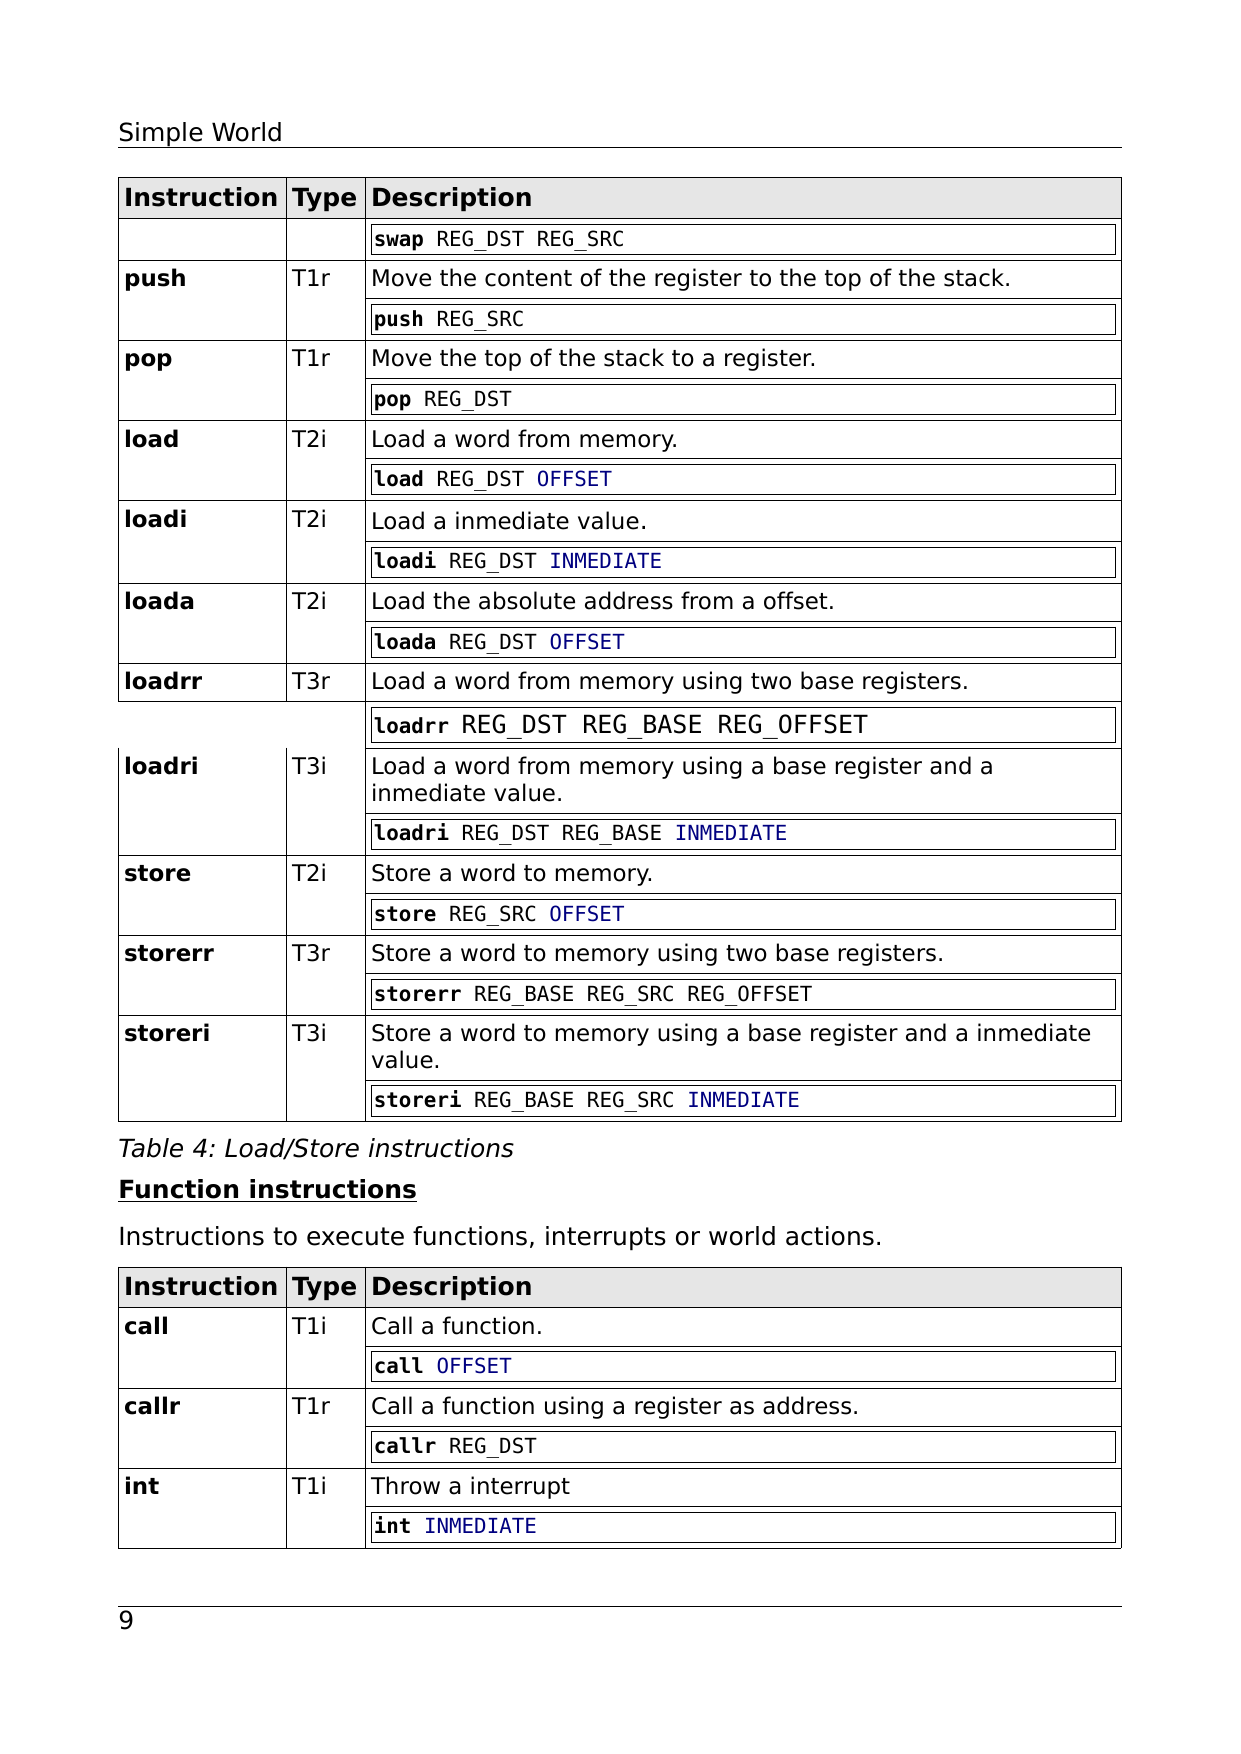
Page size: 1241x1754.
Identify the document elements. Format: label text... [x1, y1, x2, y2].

table_header Move the top of the stack to a register. [366, 341, 1121, 378]
table_cell [119, 219, 286, 260]
table_header Load the absolute address from a offset. [366, 584, 1121, 621]
table_header Store a word to memory using two base registers. [366, 936, 1121, 973]
table_cell store REG_SRC OFFSET [366, 894, 1121, 934]
text Table 4: Load/Store instructions [118, 1134, 1122, 1163]
table_cell pop REG_DST [366, 379, 1121, 420]
table_cell loadrr REG_DST REG_BASE REG_OFFSET [366, 702, 1121, 748]
table_header Instruction [119, 1268, 286, 1307]
table_header Call a function using a register as address. [366, 1389, 1121, 1426]
table_header Load a word from memory using a base register and a inmediate value. [366, 749, 1121, 813]
table_header Load a word from memory using two base registers. [366, 664, 1121, 701]
table_cell loadri REG_DST REG_BASE INMEDIATE [366, 814, 1121, 854]
table_cell storeri [119, 1016, 286, 1121]
table_header Load a inmediate value. [366, 501, 1121, 541]
table_cell push [119, 261, 286, 340]
table_cell callr REG_DST [366, 1427, 1121, 1467]
table_cell load REG_DST OFFSET [366, 459, 1121, 500]
table_cell loadri [119, 748, 286, 854]
table_cell storerr REG_BASE REG_SRC REG_OFFSET [366, 974, 1121, 1015]
table_cell swap REG_DST REG_SRC [366, 219, 1121, 260]
table_cell callr [119, 1389, 286, 1467]
table_header Store a word to memory. [366, 856, 1121, 893]
table_cell T3r [287, 936, 365, 1015]
table_header Description [366, 1268, 1121, 1307]
table_cell [287, 219, 365, 260]
table_cell loadrr [119, 664, 286, 701]
table_header Instruction [119, 178, 286, 218]
table_header Description [366, 178, 1121, 218]
table_cell T2i [287, 584, 365, 663]
table_cell T2i [287, 856, 365, 934]
table_header Load a word from memory. [366, 421, 1121, 458]
table_cell T3i [287, 1016, 365, 1121]
table_header Type [287, 1268, 365, 1307]
table_cell T3r [287, 664, 365, 701]
table_cell T1i [287, 1469, 365, 1548]
table_cell T1r [287, 1389, 365, 1467]
table_cell loada [119, 584, 286, 663]
table_cell load [119, 421, 286, 500]
text Instructions to execute functions, interrupts or world actions. [118, 1223, 1122, 1252]
table_header Store a word to memory using a base register and a inmediate value. [366, 1016, 1121, 1079]
table_cell loadi REG_DST INMEDIATE [366, 542, 1121, 583]
table_cell T2i [287, 421, 365, 500]
table_cell pop [119, 341, 286, 420]
table_header Type [287, 178, 365, 218]
table_header Call a function. [366, 1308, 1121, 1346]
table_cell store [119, 856, 286, 934]
table_cell T3i [287, 748, 365, 854]
table_cell call [119, 1308, 286, 1387]
table_cell T1r [287, 341, 365, 420]
table_header Move the content of the register to the top of the stack. [366, 261, 1121, 298]
table_cell int INMEDIATE [366, 1507, 1121, 1548]
title Function instructions [118, 1176, 1122, 1205]
table_cell loadi [119, 501, 286, 583]
table_cell push REG_SRC [366, 299, 1121, 340]
table_cell T1r [287, 261, 365, 340]
table_cell call OFFSET [366, 1347, 1121, 1387]
table_cell T1i [287, 1308, 365, 1387]
table_cell storeri REG_BASE REG_SRC INMEDIATE [366, 1081, 1121, 1121]
table_cell loada REG_DST OFFSET [366, 622, 1121, 663]
table_cell int [119, 1469, 286, 1548]
table_cell storerr [119, 936, 286, 1015]
table_header Throw a interrupt [366, 1469, 1121, 1506]
table_cell T2i [287, 501, 365, 583]
